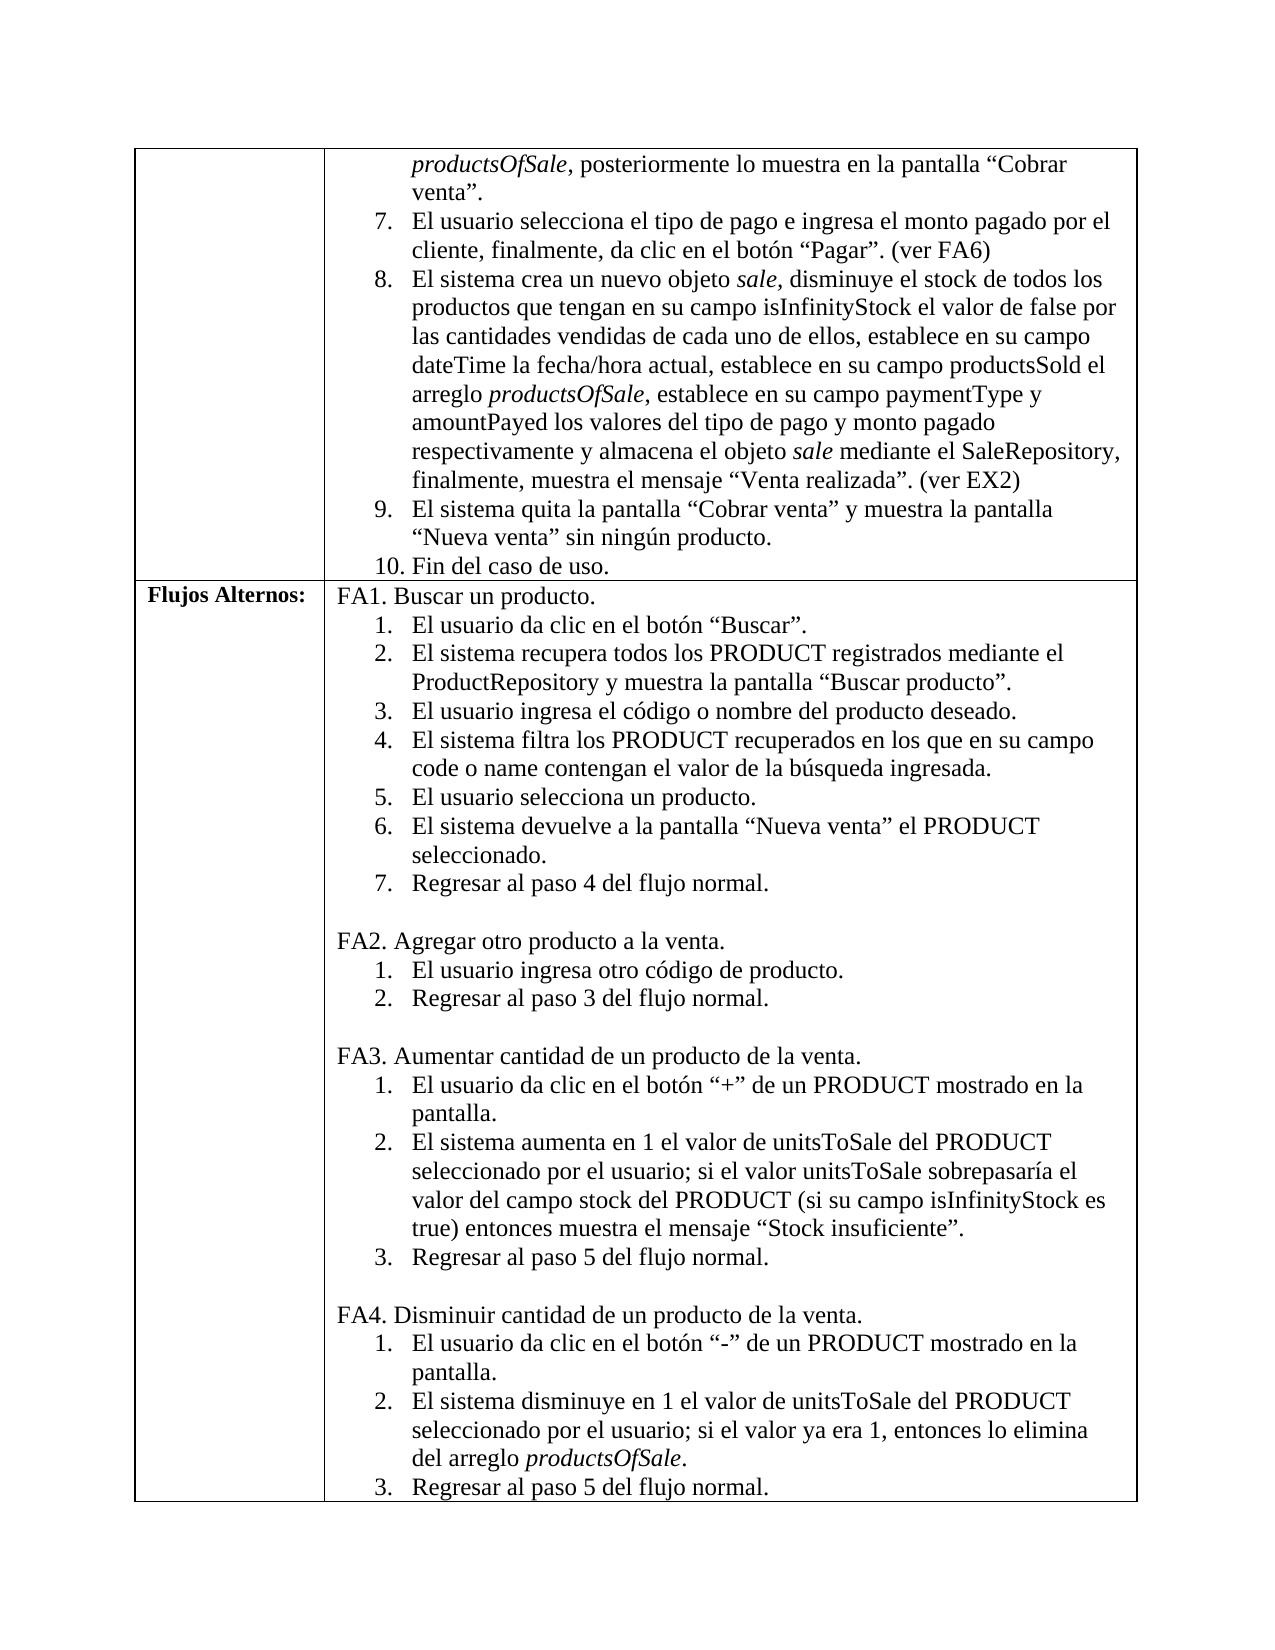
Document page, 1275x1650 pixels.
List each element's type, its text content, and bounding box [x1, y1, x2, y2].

table_cell productsOfSale, posteriormente lo muestra en la pantalla “Cobrar venta”. El usuario selecciona el tipo de pago e ingresa el monto pagado por el cliente, finalmente, da clic en el botón “Pagar”. (ver FA6) El sistema crea un nuevo objeto sale, disminuye el stock de todos los productos que tengan en su campo isInfinityStock el valor de false por las cantidades vendidas de cada uno de ellos, establece en su campo dateTime la fecha/hora actual, establece en su campo productsSold el arreglo productsOfSale, establece en su campo paymentType y amountPayed los valores del tipo de pago y monto pagado respectivamente y almacena el objeto sale mediante el SaleRepository, finalmente, muestra el mensaje “Venta realizada”. (ver EX2) El sistema quita la pantalla “Cobrar venta” y muestra la pantalla “Nueva venta” sin ningún producto. Fin del caso de uso. [325, 149, 1136, 580]
table_cell [136, 149, 324, 580]
table_cell Flujos Alternos: [136, 581, 324, 1501]
table_cell FA1. Buscar un producto. El usuario da clic en el botón “Buscar”. El sistema recupera todos los PRODUCT registrados mediante el ProductRepository y muestra la pantalla “Buscar producto”. El usuario ingresa el código o nombre del producto deseado. El sistema filtra los PRODUCT recuperados en los que en su campo code o name contengan el valor de la búsqueda ingresada. El usuario selecciona un producto. El sistema devuelve a la pantalla “Nueva venta” el PRODUCT seleccionado. Regresar al paso 4 del flujo normal. FA2. Agregar otro producto a la venta. El usuario ingresa otro código de producto. Regresar al paso 3 del flujo normal. FA3. Aumentar cantidad de un producto de la venta. El usuario da clic en el botón “+” de un PRODUCT mostrado en la pantalla. El sistema aumenta en 1 el valor de unitsToSale del PRODUCT seleccionado por el usuario; si el valor unitsToSale sobrepasaría el valor del campo stock del PRODUCT (si su campo isInfinityStock es true) entonces muestra el mensaje “Stock insuficiente”. Regresar al paso 5 del flujo normal. FA4. Disminuir cantidad de un producto de la venta. El usuario da clic en el botón “-” de un PRODUCT mostrado en la pantalla. El sistema disminuye en 1 el valor de unitsToSale del PRODUCT seleccionado por el usuario; si el valor ya era 1, entonces lo elimina del arreglo productsOfSale. Regresar al paso 5 del flujo normal. [325, 581, 1136, 1501]
